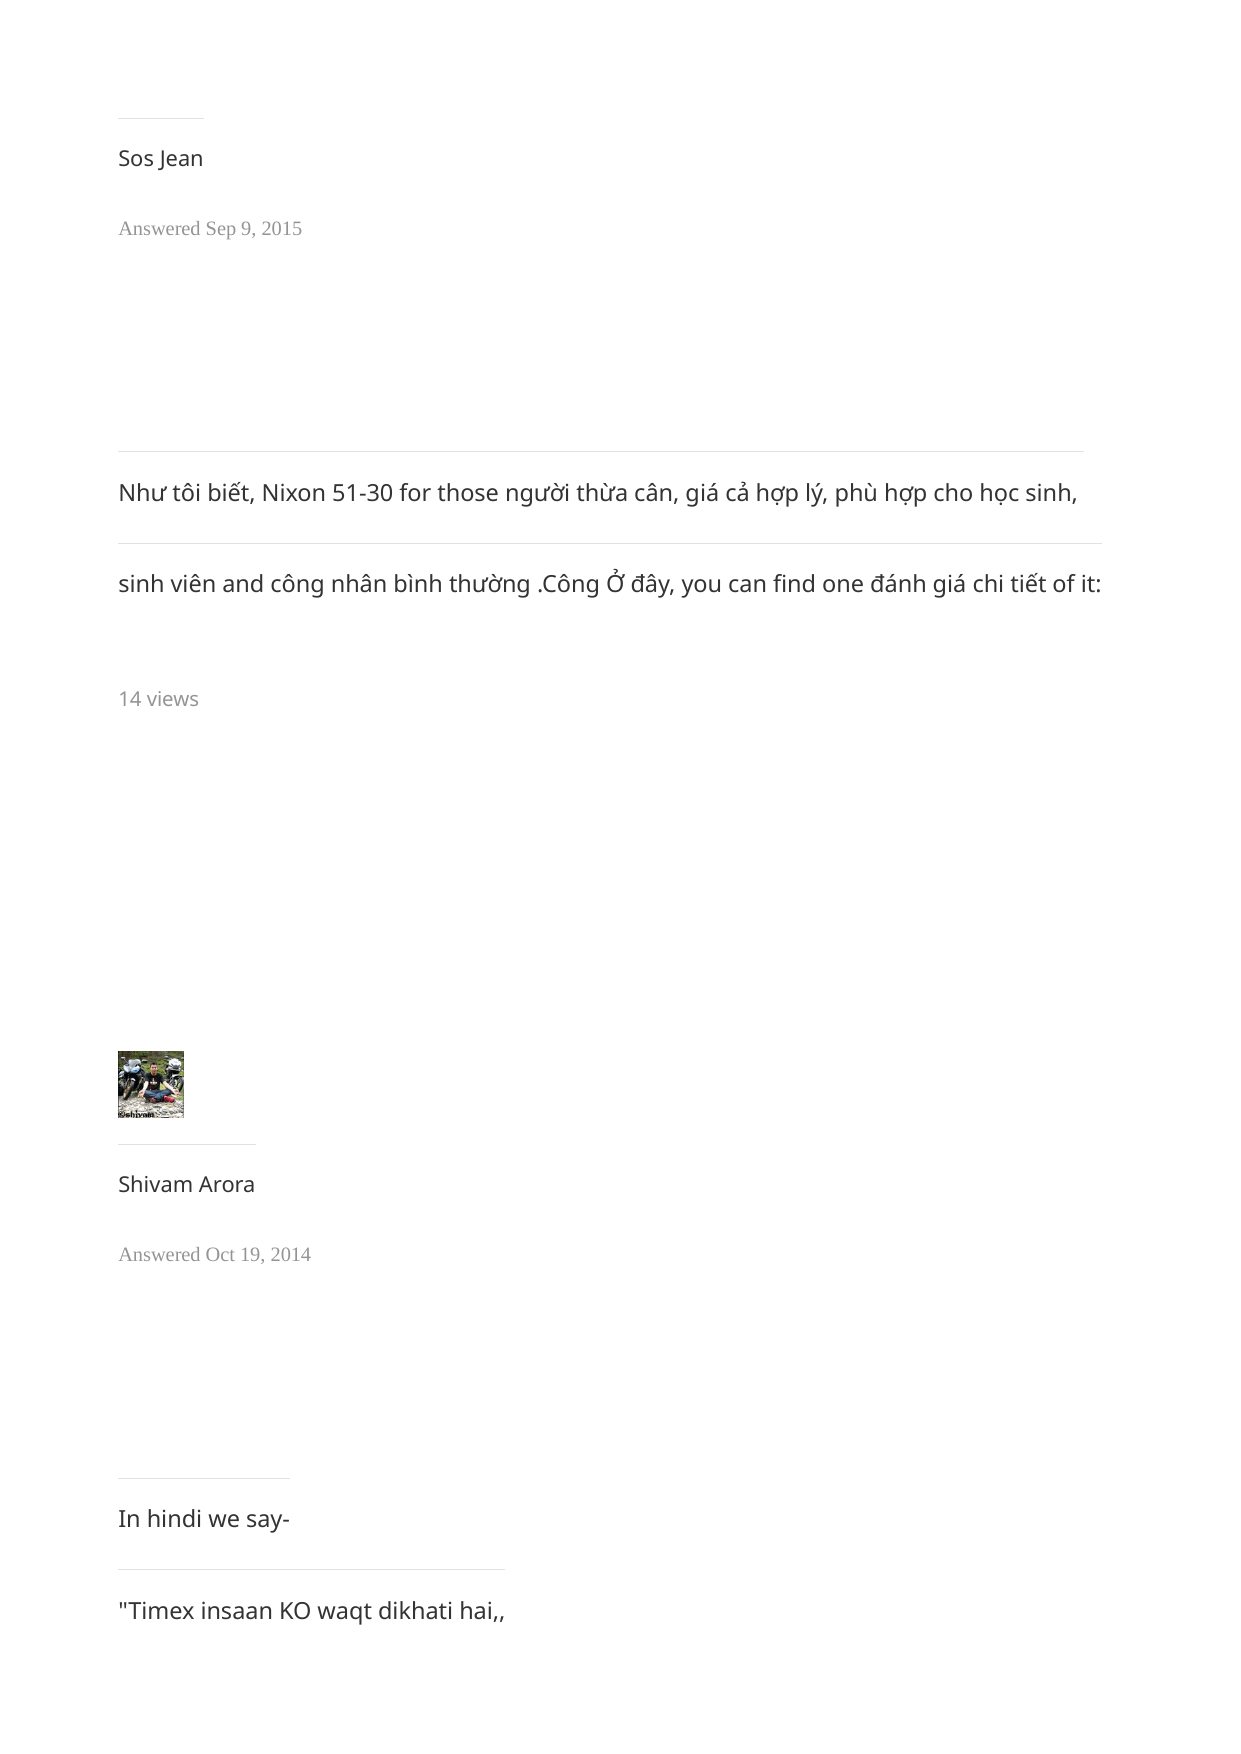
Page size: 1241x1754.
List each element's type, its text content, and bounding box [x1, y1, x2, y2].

text Như tôi biết, Nixon 51-30 for those người thừa cân, giá cả hợp lý, phù hợp cho học sinh, sinh viên and công nhân bình thường .Công Ở đây, you can find one đánh giá chi tiết of it: [118, 451, 1122, 600]
picture [118, 1051, 184, 1118]
text Answered Oct 19, 2014 [118, 1242, 1122, 1266]
text Shivam Arora [118, 1144, 1109, 1199]
text Sos Jean [118, 118, 1109, 173]
text In hindi we say- "Timex insaan KO waqt dikhati hai,, [118, 1478, 1122, 1626]
text 14 views [118, 684, 1122, 712]
text Answered Sep 9, 2015 [118, 216, 1122, 239]
